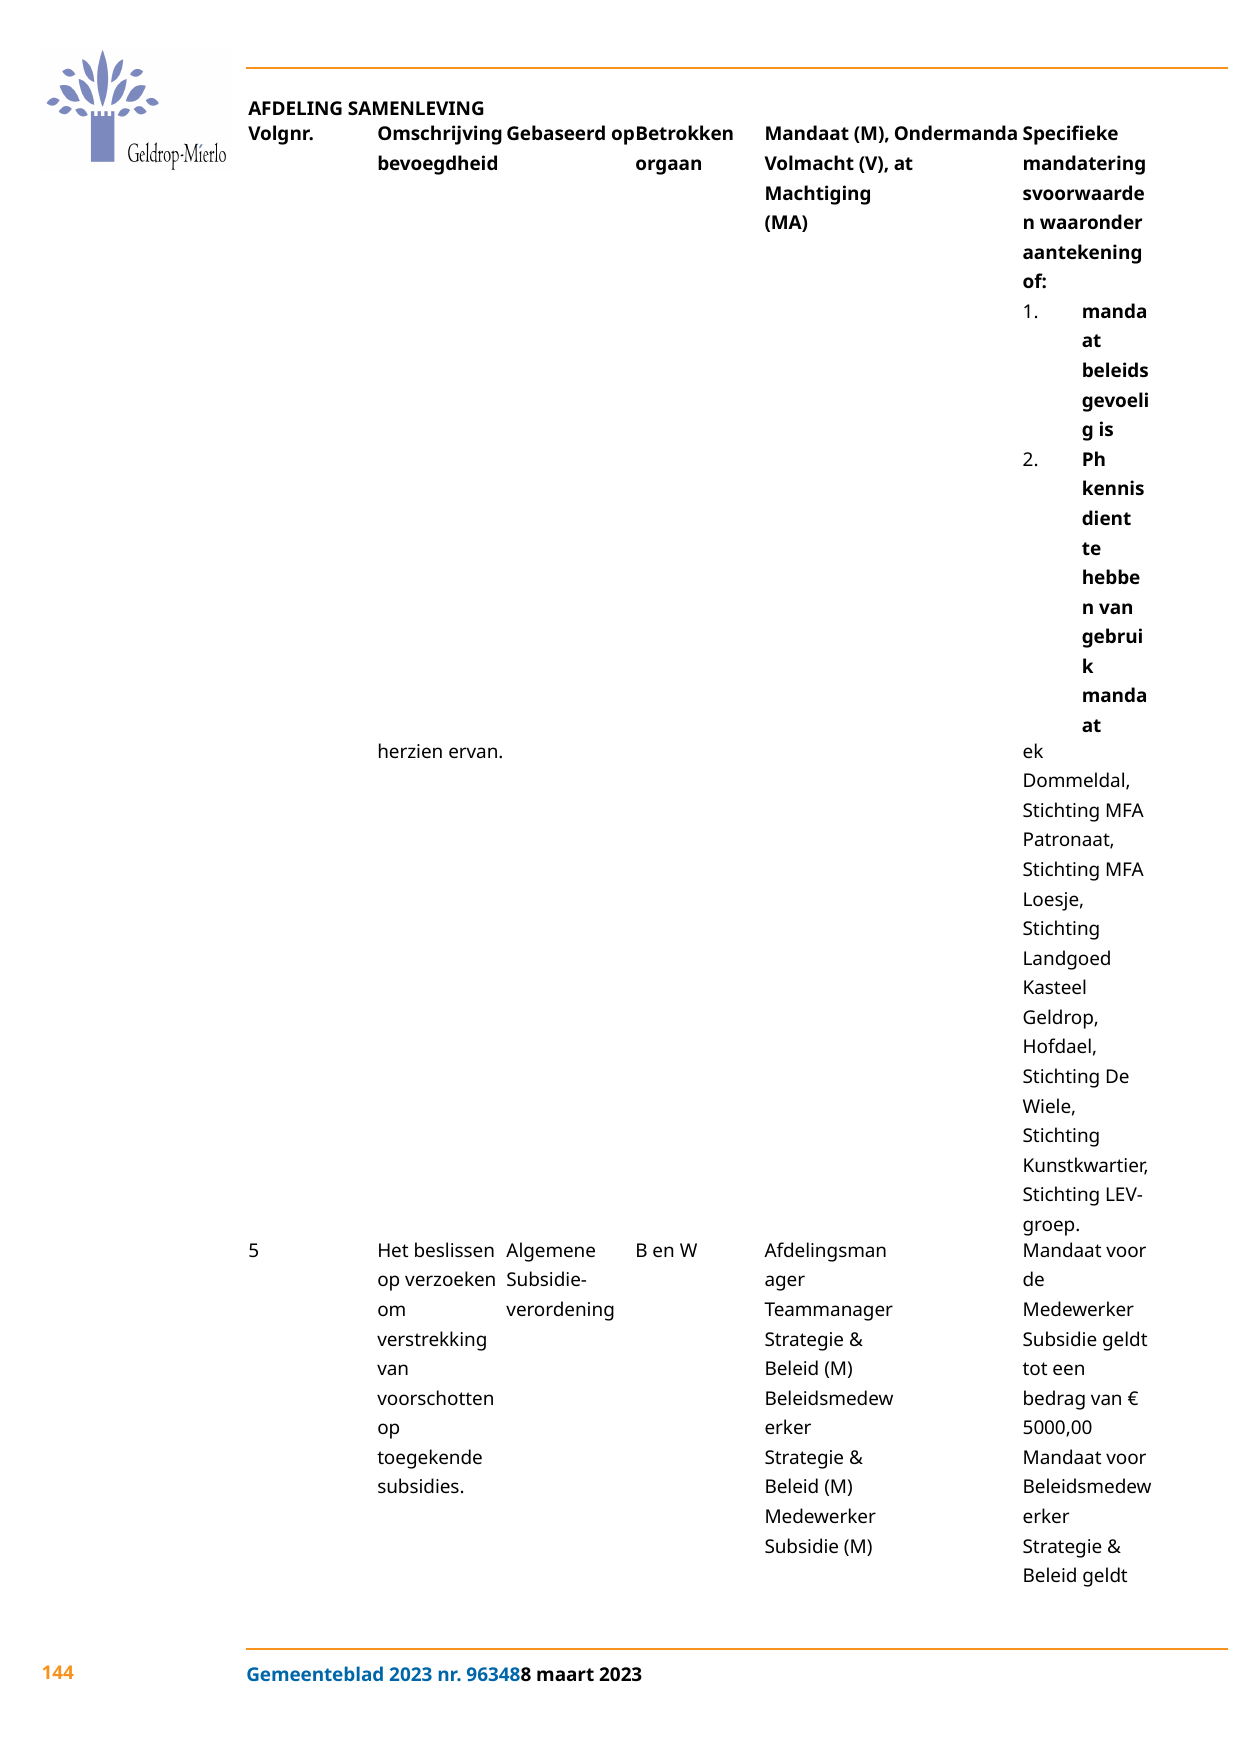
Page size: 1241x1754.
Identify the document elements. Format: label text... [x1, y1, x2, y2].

table_cell [248, 738, 377, 1237]
table_cell Algemene Subsidie- verordening [506, 1237, 635, 1588]
table_cell Gebaseerd op [506, 121, 635, 738]
table_cell Volgnr. [248, 121, 377, 738]
table_cell Betrokken orgaan [635, 121, 764, 738]
table_cell [894, 1237, 1022, 1588]
table_cell [894, 738, 1022, 1237]
table_cell 5 [248, 1237, 377, 1588]
table_cell herzien ervan. [377, 738, 506, 1237]
table_cell [506, 738, 635, 1237]
table_cell B en W [635, 1237, 764, 1588]
table_cell Mandaat (M), Volmacht (V), Machtiging (MA) [764, 121, 893, 738]
table_cell Afdelingsmanager Teammanager Strategie & Beleid (M) Beleidsmedewerker Strategie & Beleid (M) Medewerker Subsidie (M) [764, 1237, 893, 1588]
table_cell Mandaat voor de Medewerker Subsidie geldt tot een bedrag van € 5000,00 Mandaat voor Beleidsmedewerker Strategie & Beleid geldt [1023, 1237, 1152, 1588]
table_cell [764, 738, 893, 1237]
table_header AFDELING SAMENLEVING [248, 95, 1152, 121]
table_cell ek Dommeldal, Stichting MFA Patronaat, Stichting MFA Loesje, Stichting Landgoed Kasteel Geldrop, Hofdael, Stichting De Wiele, Stichting Kunstkwartier, Stichting LEV-groep. [1023, 738, 1152, 1237]
table_cell Ondermandaat [894, 121, 1022, 738]
table_cell Specifieke mandateringsvoorwaarden waaronder aantekening of: mandaat beleidsgevoelig is Ph kennis dient te hebben van gebruik mandaat [1023, 121, 1152, 738]
table_cell Omschrijving bevoegdheid [377, 121, 506, 738]
picture [41, 47, 231, 172]
table_cell [635, 738, 764, 1237]
table_cell Het beslissen op verzoeken om verstrekking van voorschotten op toegekende subsidies. [377, 1237, 506, 1588]
